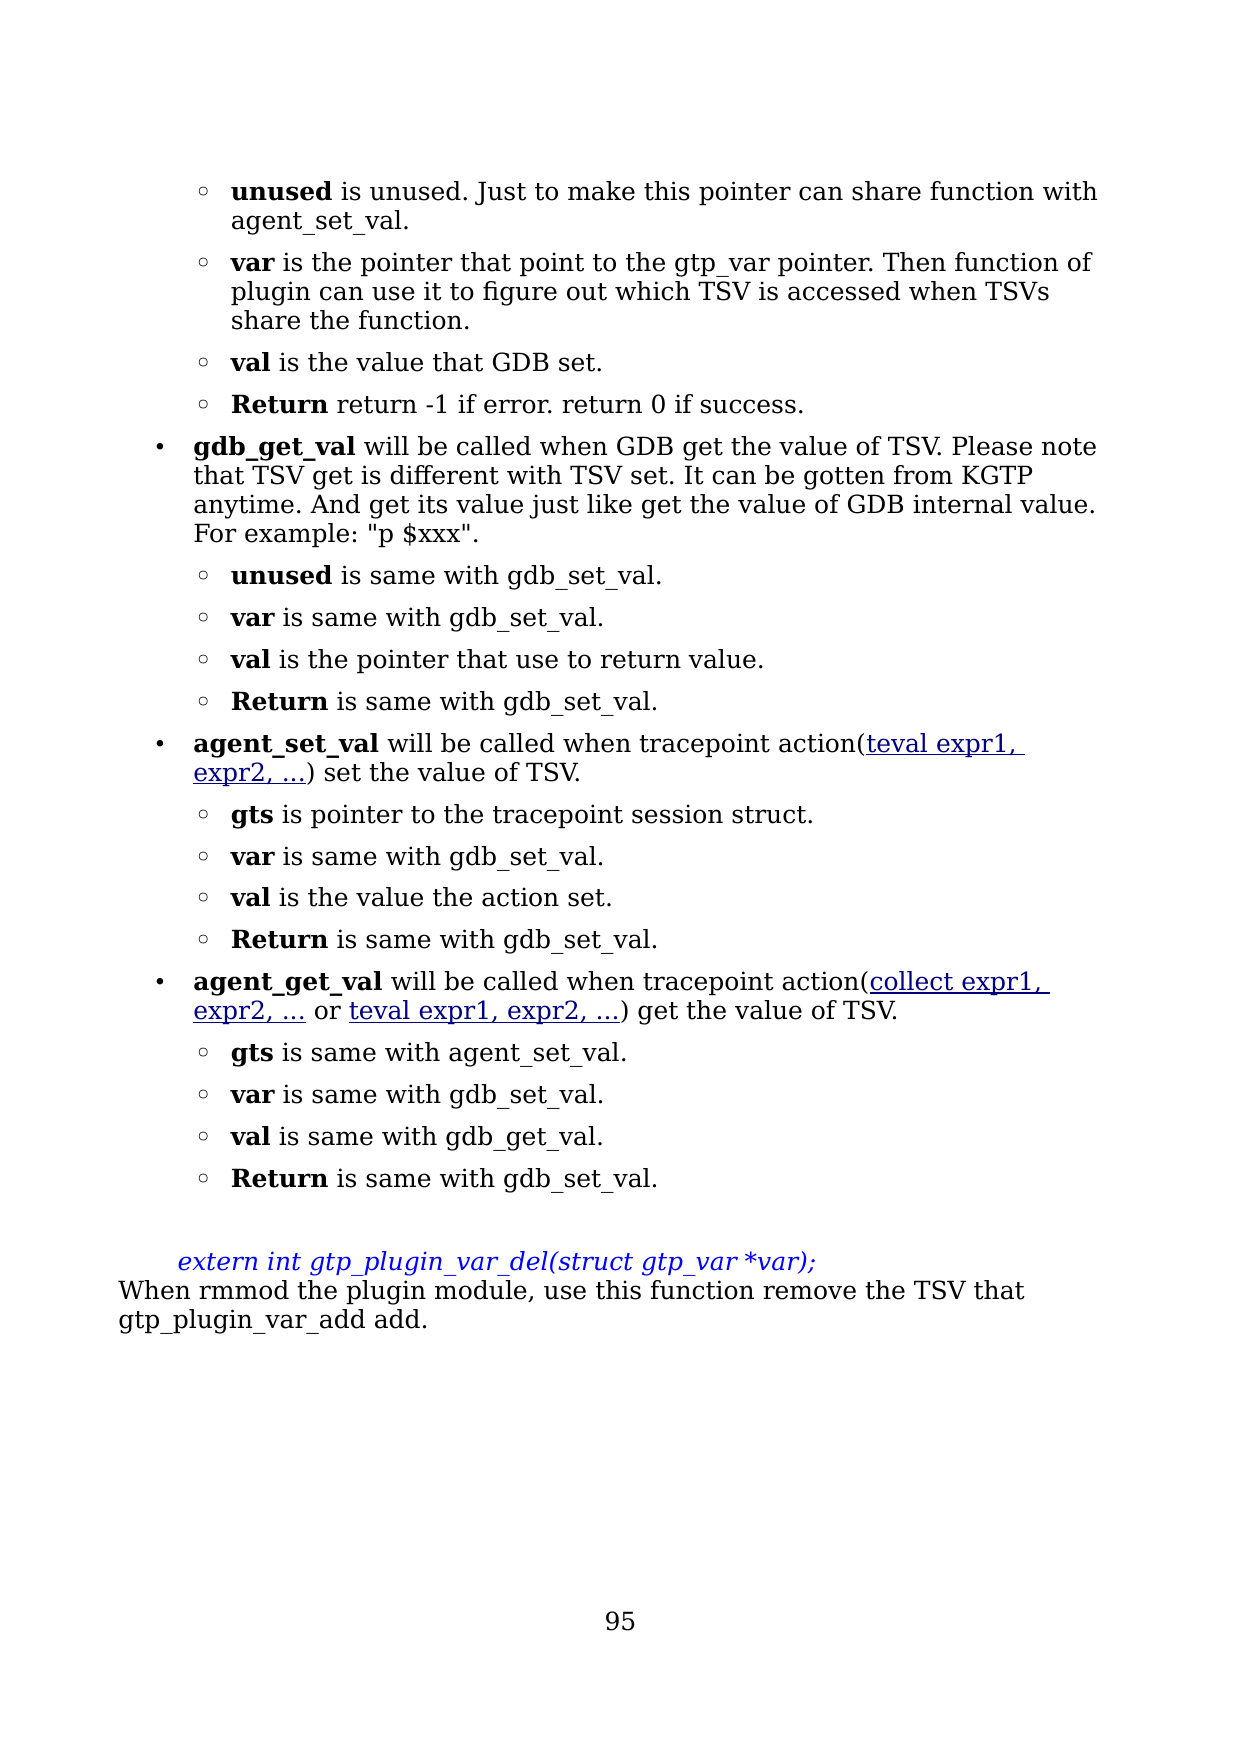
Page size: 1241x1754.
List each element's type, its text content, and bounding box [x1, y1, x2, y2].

list unused is same with gdb_set_val. [193, 561, 1122, 591]
list unused is unused. Just to make this pointer can share function with agent_set_val. [193, 177, 1122, 235]
list Return is same with gdb_set_val. [193, 1164, 1122, 1193]
list val is same with gdb_get_val. [193, 1122, 1122, 1151]
list Return is same with gdb_set_val. [193, 925, 1122, 955]
text When rmmod the plugin module, use this function remove the TSV that gtp_plugin_var_add add. [118, 1277, 1122, 1335]
list var is the pointer that point to the gtp_var pointer. Then function of plugin can use it to figure out which TSV is accessed when TSVs share the function. [193, 248, 1122, 336]
list Return is same with gdb_set_val. [193, 687, 1122, 716]
list val is the value the action set. [193, 883, 1122, 913]
list var is same with gdb_set_val. [193, 842, 1122, 871]
list val is the pointer that use to return value. [193, 645, 1122, 674]
list agent_set_val will be called when tracepoint action(teval expr1, expr2, ...) set the value of TSV. [156, 729, 1122, 787]
list gts is same with agent_set_val. [193, 1038, 1122, 1068]
list val is the value that GDB set. [193, 348, 1122, 377]
list gdb_get_val will be called when GDB get the value of TSV. Please note that TSV get is different with TSV set. It can be gotten from KGTP anytime. And get its value just like get the value of GDB internal value. For example: "p $xxx". [156, 432, 1122, 549]
list var is same with gdb_set_val. [193, 603, 1122, 632]
list gts is pointer to the tracepoint session struct. [193, 800, 1122, 829]
text extern int gtp_plugin_var_del(struct gtp_var *var); [177, 1247, 1063, 1277]
list var is same with gdb_set_val. [193, 1080, 1122, 1109]
list agent_get_val will be called when tracepoint action(collect expr1, expr2, ... or teval expr1, expr2, ...) get the value of TSV. [156, 967, 1122, 1026]
list Return return -1 if error. return 0 if success. [193, 390, 1122, 419]
